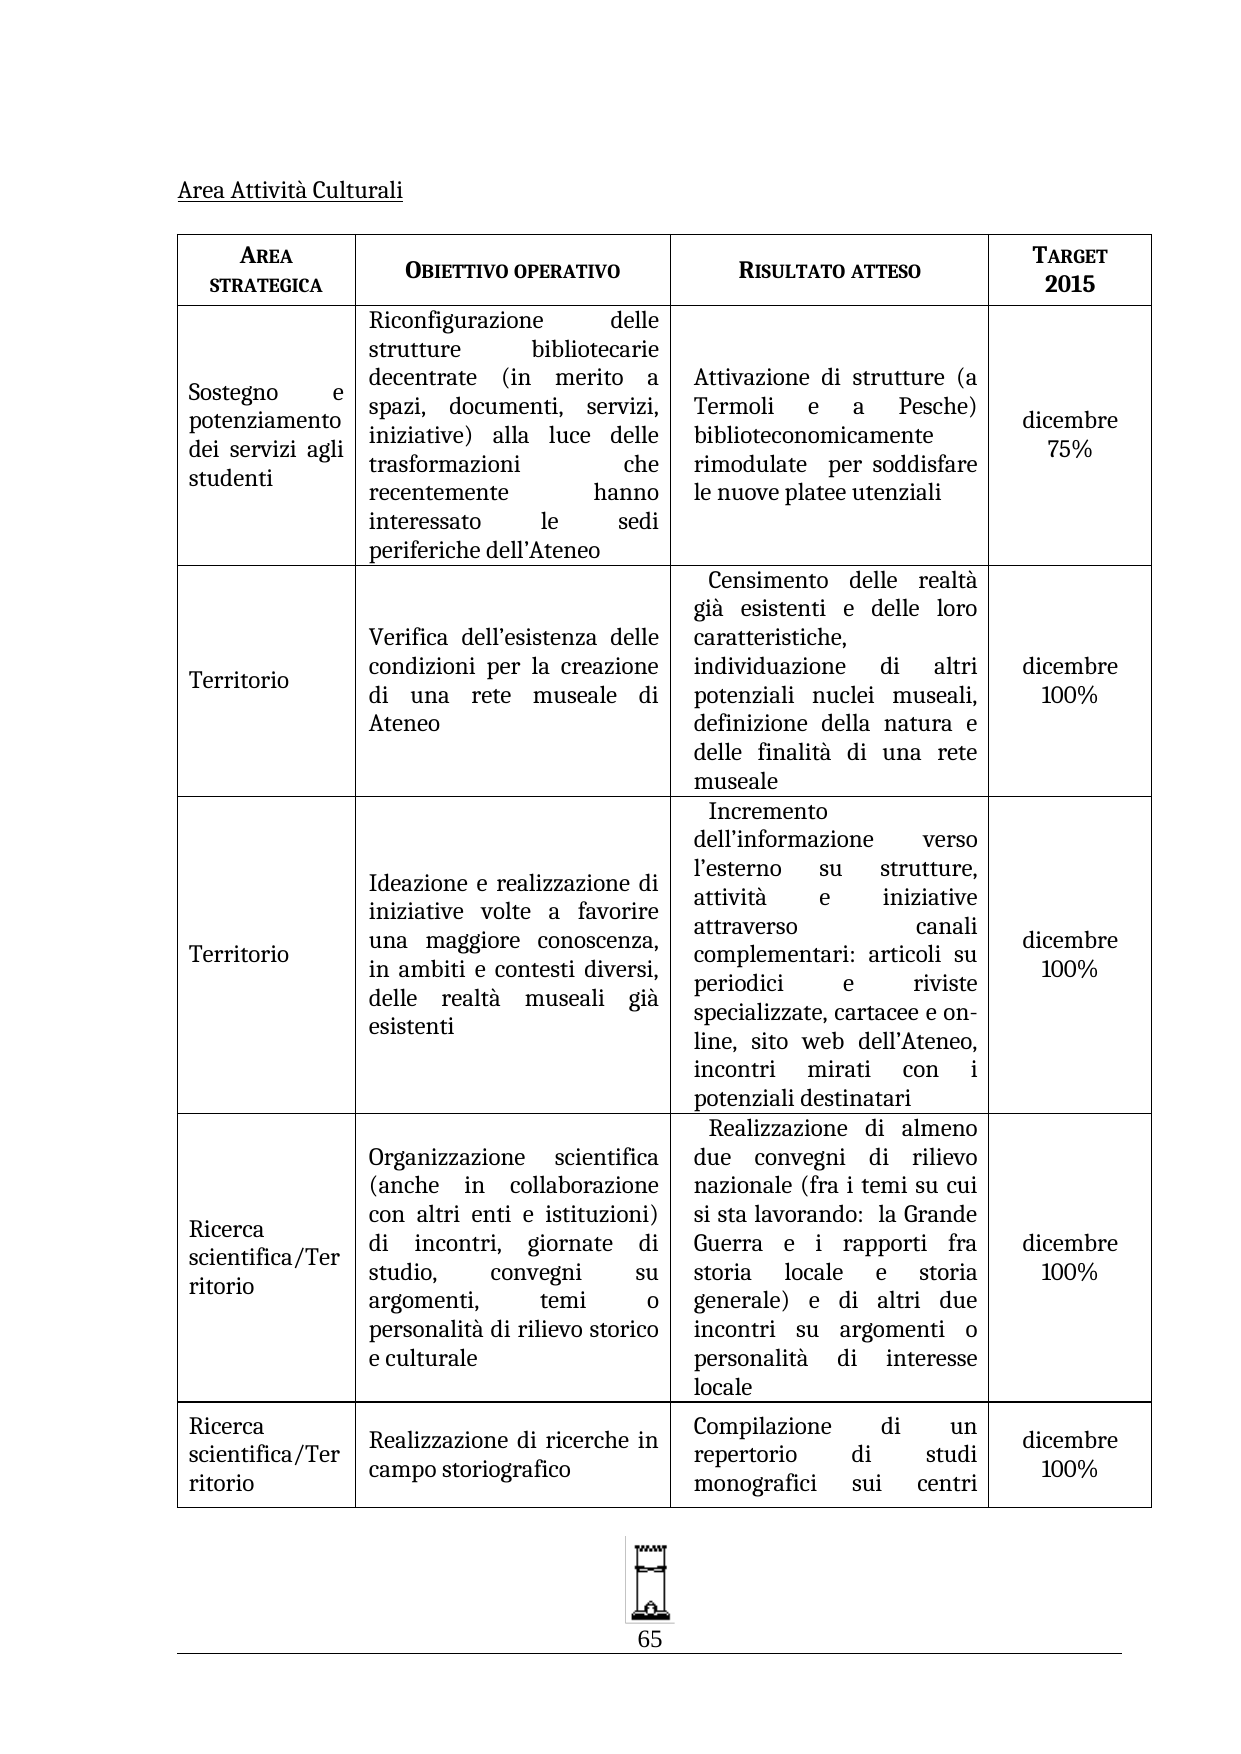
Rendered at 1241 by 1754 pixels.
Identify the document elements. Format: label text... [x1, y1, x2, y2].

table_cell Ideazione e realizzazione di iniziative volte a favorire una maggiore conoscenza, in ambiti e contesti diversi, delle realtà museali già esistenti [356, 797, 670, 1113]
text Area Attività Culturali [177, 176, 1122, 205]
table_cell dicembre 100% [989, 566, 1151, 796]
table_cell Territorio [178, 797, 355, 1113]
table_cell dicembre 100% [989, 1403, 1151, 1507]
table_cell dicembre 75% [989, 306, 1151, 564]
table_cell dicembre 100% [989, 797, 1151, 1113]
table_cell Sostegno e potenziamento dei servizi agli studenti [178, 306, 355, 564]
table_header Target 2015 [989, 235, 1151, 305]
table_cell Riconfigurazione delle strutture bibliotecarie decentrate (in merito a spazi, documenti, servizi, iniziative) alla luce delle trasformazioni che recentemente hanno interessato le sedi periferiche dell’Ateneo [356, 306, 670, 564]
table_cell Organizzazione scientifica (anche in collaborazione con altri enti e istituzioni) di incontri, giornate di studio, convegni su argomenti, temi o personalità di rilievo storico e culturale [356, 1114, 670, 1401]
table_cell Censimento delle realtà già esistenti e delle loro caratteristiche, individuazione di altri potenziali nuclei museali, definizione della natura e delle finalità di una rete museale [671, 566, 988, 796]
table_cell Verifica dell’esistenza delle condizioni per la creazione di una rete museale di Ateneo [356, 566, 670, 796]
table_cell Ricerca scientifica/Territorio [178, 1114, 355, 1401]
table_cell Incremento dell’informazione verso l’esterno su strutture, attività e iniziative attraverso canali complementari: articoli su periodici e riviste specializzate, cartacee e on-line, sito web dell’Ateneo, incontri mirati con i potenziali destinatari [671, 797, 988, 1113]
table_cell Territorio [178, 566, 355, 796]
table_cell Attivazione di strutture (a Termoli e a Pesche) biblioteconomicamente rimodulate per soddisfare le nuove platee utenziali [671, 306, 988, 564]
table_cell Compilazione di un repertorio di studi monografici sui centri [671, 1403, 988, 1507]
table_cell Realizzazione di ricerche in campo storiografico [356, 1403, 670, 1507]
table_header Area strategica [178, 235, 355, 305]
table_header Risultato atteso [671, 235, 988, 305]
table_header Obiettivo operativo [356, 235, 670, 305]
table_cell Ricerca scientifica/Territorio [178, 1403, 355, 1507]
table_cell Realizzazione di almeno due convegni di rilievo nazionale (fra i temi su cui si sta lavorando: la Grande Guerra e i rapporti fra storia locale e storia generale) e di altri due incontri su argomenti o personalità di interesse locale [671, 1114, 988, 1401]
table_cell dicembre 100% [989, 1114, 1151, 1401]
